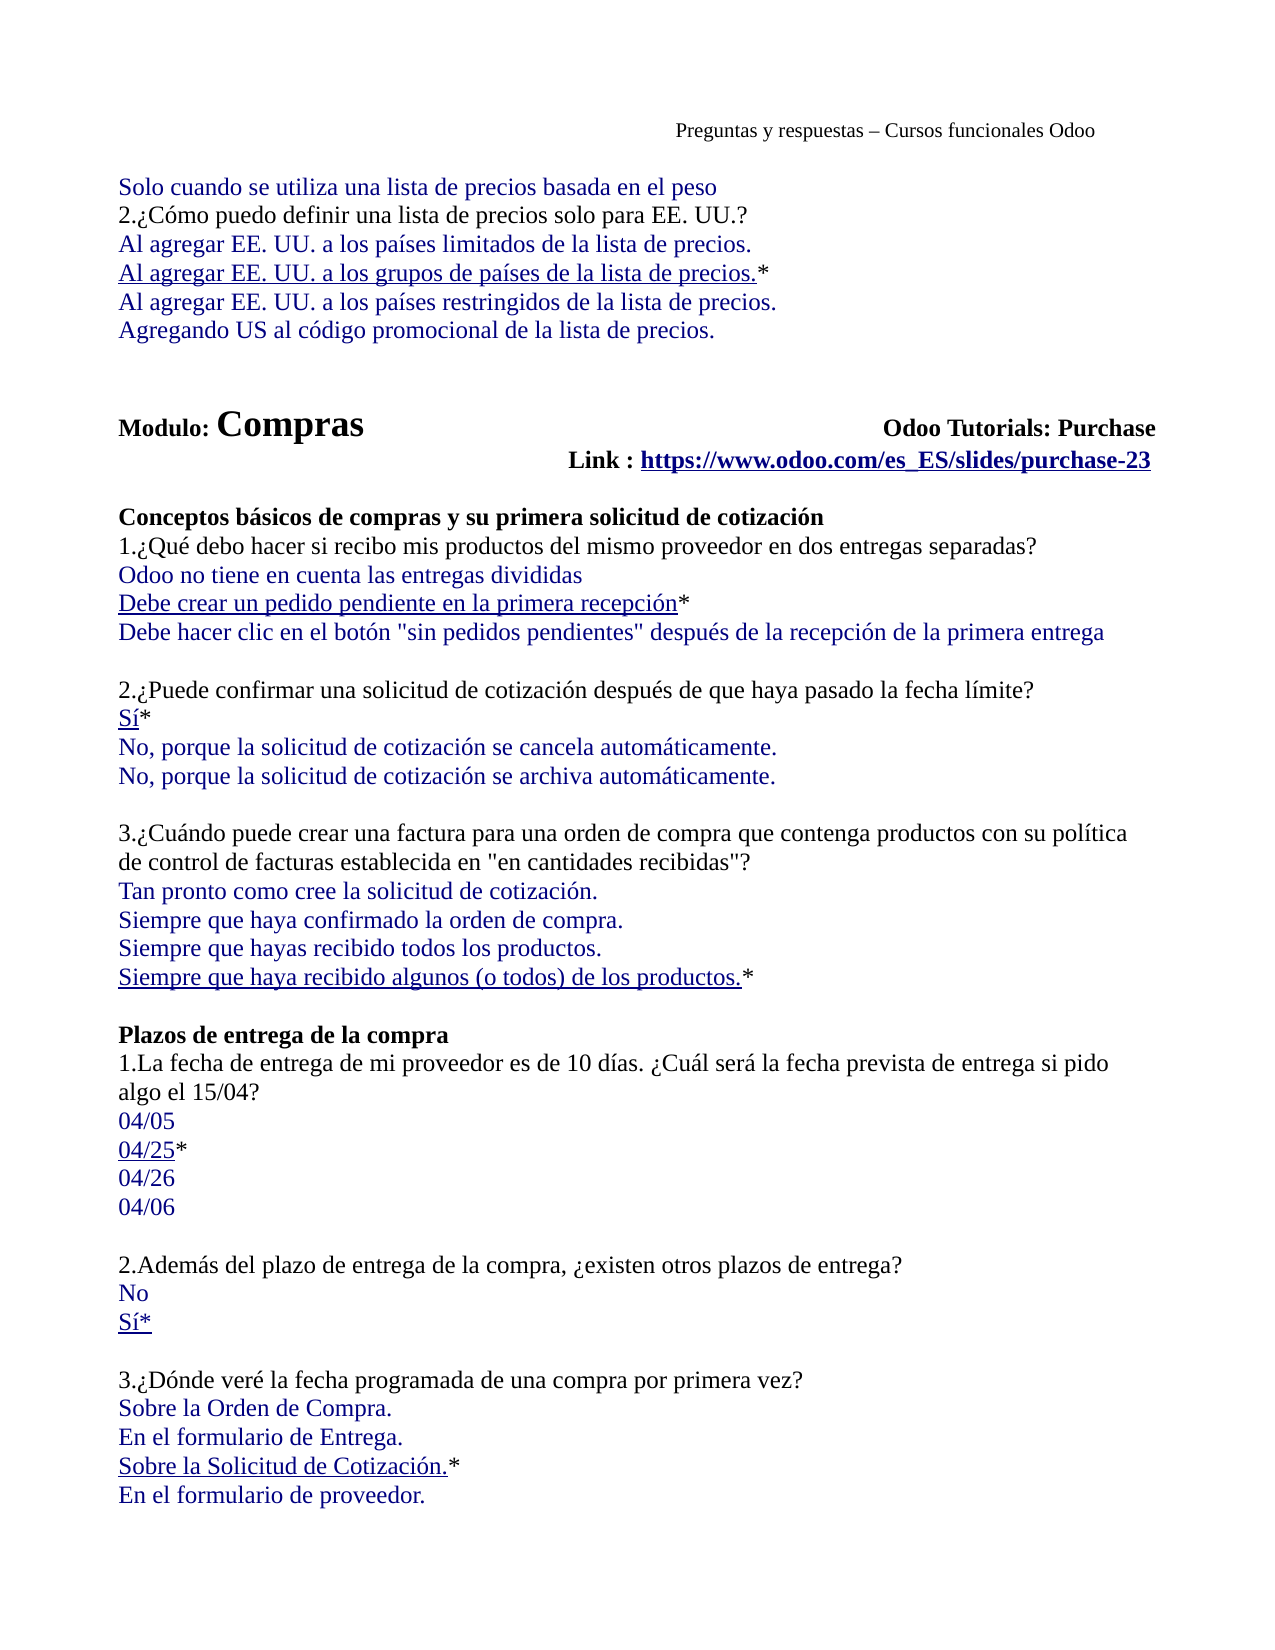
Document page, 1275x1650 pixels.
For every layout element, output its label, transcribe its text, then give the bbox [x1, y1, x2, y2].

text Al agregar EE. UU. a los grupos de países de la lista de precios.* [118, 258, 1157, 287]
text 04/06 [118, 1192, 1157, 1221]
text Siempre que haya confirmado la orden de compra. [118, 905, 1157, 933]
text No [118, 1278, 1157, 1307]
text Solo cuando se utiliza una lista de precios basada en el peso [118, 172, 1157, 200]
text 3.¿Cuándo puede crear una factura para una orden de compra que contenga productos con su política de control de facturas establecida en "en cantidades recibidas"? Tan pronto como cree la solicitud de cotización. [118, 818, 1157, 905]
text Debe hacer clic en el botón "sin pedidos pendientes" después de la recepción de la primera entrega [118, 617, 1157, 646]
text Conceptos básicos de compras y su primera solicitud de cotización [118, 502, 1157, 531]
text Sobre la Solicitud de Cotización.* [118, 1451, 1157, 1480]
text 04/26 [118, 1163, 1157, 1192]
text Debe crear un pedido pendiente en la primera recepción* [118, 588, 1157, 617]
text Odoo no tiene en cuenta las entregas divididas [118, 560, 1157, 588]
text Agregando US al código promocional de la lista de precios. [118, 315, 1157, 344]
text Al agregar EE. UU. a los países restringidos de la lista de precios. [118, 287, 1157, 315]
text 3.¿Dónde veré la fecha programada de una compra por primera vez? Sobre la Orden de Compra. [118, 1365, 1157, 1422]
text 1.¿Qué debo hacer si recibo mis productos del mismo proveedor en dos entregas separadas? [118, 531, 1157, 560]
text 1.La fecha de entrega de mi proveedor es de 10 días. ¿Cuál será la fecha prevista de entrega si pido algo el 15/04? 04/05 [118, 1048, 1157, 1135]
text Siempre que haya recibido algunos (o todos) de los productos.* [118, 962, 1157, 991]
text 2.¿Cómo puedo definir una lista de precios solo para EE. UU.? [118, 200, 1157, 229]
text Plazos de entrega de la compra [118, 1020, 1157, 1048]
text 04/25* [118, 1135, 1157, 1163]
text Siempre que hayas recibido todos los productos. [118, 933, 1157, 962]
text Sí* [118, 1307, 1157, 1336]
text 2.Además del plazo de entrega de la compra, ¿existen otros plazos de entrega? [118, 1250, 1157, 1278]
text En el formulario de Entrega. [118, 1422, 1157, 1451]
text Link : https://www.odoo.com/es_ES/slides/purchase-23 [118, 445, 1157, 473]
text Modulo: Compras Odoo Tutorials: Purchase [118, 402, 1157, 445]
text Al agregar EE. UU. a los países limitados de la lista de precios. [118, 229, 1157, 258]
text 2.¿Puede confirmar una solicitud de cotización después de que haya pasado la fecha límite? Sí* [118, 675, 1157, 732]
text No, porque la solicitud de cotización se cancela automáticamente. [118, 732, 1157, 761]
text En el formulario de proveedor. [118, 1480, 1157, 1508]
text No, porque la solicitud de cotización se archiva automáticamente. [118, 761, 1157, 790]
